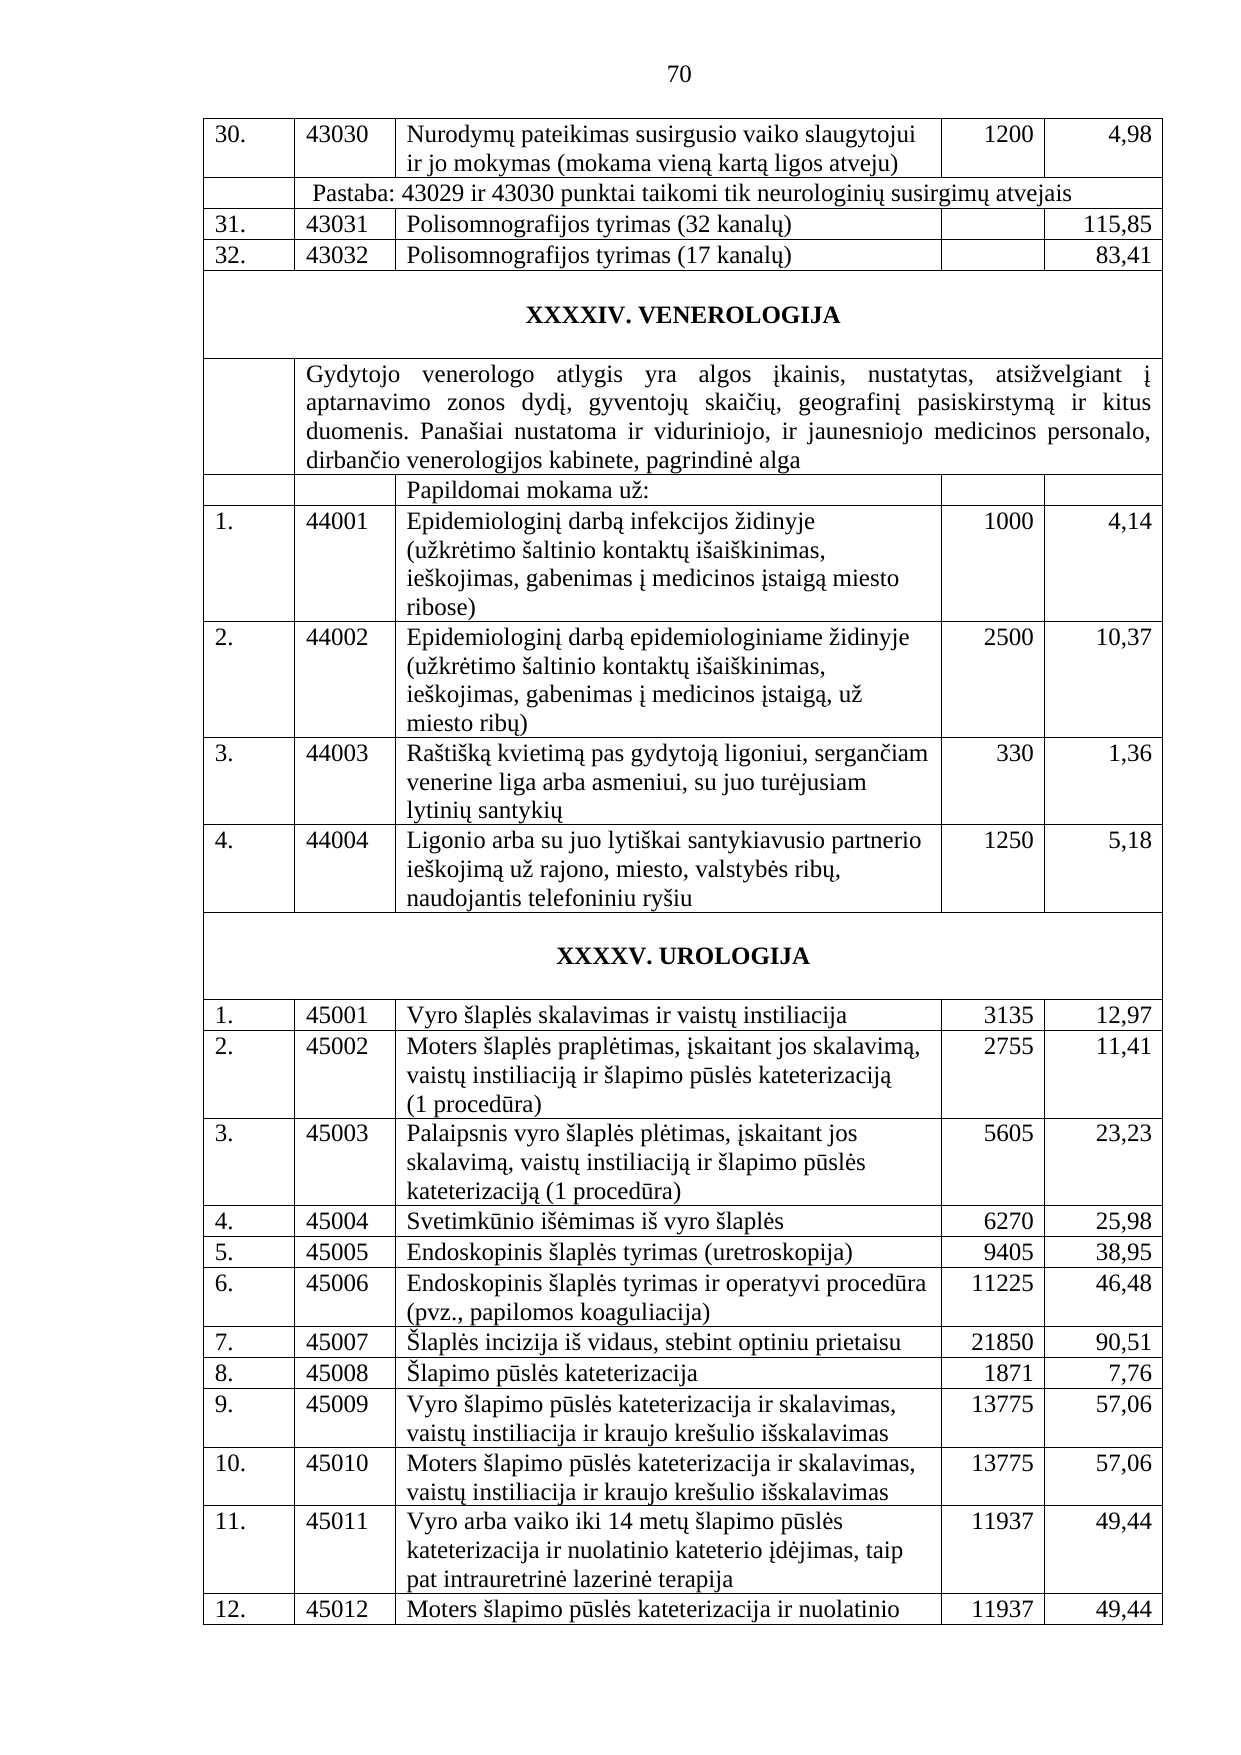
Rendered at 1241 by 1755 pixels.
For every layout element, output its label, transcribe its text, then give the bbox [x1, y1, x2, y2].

table_cell 45001 [295, 1000, 395, 1030]
table_cell 5,18 [1045, 825, 1162, 912]
table_cell 11. [204, 1506, 294, 1593]
table_cell 45012 [295, 1594, 395, 1624]
table_cell 44003 [295, 738, 395, 824]
table_cell 45004 [295, 1206, 395, 1236]
table_cell 6. [204, 1268, 294, 1326]
table_cell XXXXIV. VENEROLOGIJA [204, 271, 1162, 358]
table_cell 44001 [295, 506, 395, 621]
table_cell 49,44 [1045, 1594, 1162, 1624]
table_cell 4. [204, 1206, 294, 1236]
table_cell 31. [204, 209, 294, 239]
table_cell 2. [204, 1031, 294, 1117]
table_cell Šlaplės incizija iš vidaus, stebint optiniu prietaisu [396, 1327, 941, 1357]
table_cell 12. [204, 1594, 294, 1624]
table_cell 6270 [942, 1206, 1044, 1236]
table_cell [1163, 737, 1240, 824]
table_cell 3. [204, 1119, 294, 1205]
table_cell 7,76 [1045, 1358, 1162, 1388]
table_cell Palaipsnis vyro šlaplės plėtimas, įskaitant jos skalavimą, vaistų instiliaciją ir šlapimo pūslės kateterizaciją (1 procedūra) [396, 1119, 941, 1205]
table_cell 11225 [942, 1268, 1044, 1326]
table_cell 2500 [942, 622, 1044, 737]
table_cell [1163, 1267, 1240, 1326]
table_cell 3. [204, 738, 294, 824]
table_cell Vyro arba vaiko iki 14 metų šlapimo pūslės kateterizacija ir nuolatinio kateterio įdėjimas, taip pat intrauretrinė lazerinė terapija [396, 1506, 941, 1593]
table_cell [1163, 1447, 1240, 1505]
table_cell Ligonio arba su juo lytiškai santykiavusio partnerio ieškojimą už rajono, miesto, valstybės ribų, naudojantis telefoniniu ryšiu [396, 825, 941, 912]
table_cell 5. [204, 1237, 294, 1267]
table_cell Polisomnografijos tyrimas (17 kanalų) [396, 240, 941, 270]
table_cell [1163, 270, 1240, 358]
table_cell [1163, 118, 1240, 177]
table_cell 45007 [295, 1327, 395, 1357]
table_cell 38,95 [1045, 1237, 1162, 1267]
table_cell 1200 [942, 119, 1044, 177]
table_cell [204, 178, 294, 208]
table_cell [1163, 505, 1240, 621]
table_cell Moters šlaplės praplėtimas, įskaitant jos skalavimą, vaistų instiliaciją ir šlapimo pūslės kateterizaciją (1 procedūra) [396, 1031, 941, 1117]
table_cell 330 [942, 738, 1044, 824]
table_cell 83,41 [1045, 240, 1162, 270]
table_cell [1163, 1593, 1240, 1624]
table_cell 1. [204, 1000, 294, 1030]
table_cell 43030 [295, 119, 395, 177]
table_cell [1163, 208, 1240, 239]
table_cell [942, 209, 1044, 239]
table_cell [1163, 177, 1240, 208]
table_cell 10,37 [1045, 622, 1162, 737]
table_cell 115,85 [1045, 209, 1162, 239]
table_cell 57,06 [1045, 1389, 1162, 1447]
table_cell [1163, 239, 1240, 270]
table_cell 1. [204, 506, 294, 621]
table_cell [1163, 1118, 1240, 1205]
table_cell [1163, 1326, 1240, 1357]
table_cell [1163, 621, 1240, 737]
table_cell [1163, 1030, 1240, 1117]
table_cell 25,98 [1045, 1206, 1162, 1236]
table_cell [1163, 1236, 1240, 1267]
table_cell [204, 475, 294, 505]
table_cell Epidemiologinį darbą infekcijos židinyje (užkrėtimo šaltinio kontaktų išaiškinimas, ieškojimas, gabenimas į medicinos įstaigą miesto ribose) [396, 506, 941, 621]
table_cell 1871 [942, 1358, 1044, 1388]
table_cell 13775 [942, 1448, 1044, 1505]
table_cell 45006 [295, 1268, 395, 1326]
table_cell Polisomnografijos tyrimas (32 kanalų) [396, 209, 941, 239]
table_cell 45003 [295, 1119, 395, 1205]
table_cell Raštišką kvietimą pas gydytoją ligoniui, sergančiam venerine liga arba asmeniui, su juo turėjusiam lytinių santykių [396, 738, 941, 824]
table_cell [1163, 1388, 1240, 1447]
table_cell 45011 [295, 1506, 395, 1593]
table_cell [1163, 474, 1240, 505]
table_cell 10. [204, 1448, 294, 1505]
table_cell [295, 475, 395, 505]
table_cell [942, 475, 1044, 505]
table_cell 23,23 [1045, 1119, 1162, 1205]
table_cell [1163, 1357, 1240, 1388]
table_cell 43031 [295, 209, 395, 239]
table_cell 11,41 [1045, 1031, 1162, 1117]
table_cell 45009 [295, 1389, 395, 1447]
table_cell [1163, 1505, 1240, 1593]
table_cell 44004 [295, 825, 395, 912]
table_cell Gydytojo venerologo atlygis yra algos įkainis, nustatytas, atsižvelgiant į aptarnavimo zonos dydį, gyventojų skaičių, geografinį pasiskirstymą ir kitus duomenis. Panašiai nustatoma ir viduriniojo, ir jaunesniojo medicinos personalo, dirbančio venerologijos kabinete, pagrindinė alga [295, 359, 1162, 474]
table_cell Moters šlapimo pūslės kateterizacija ir nuolatinio [396, 1594, 941, 1624]
table_cell XXXXV. UROLOGIJA [204, 913, 1162, 999]
table_cell 2. [204, 622, 294, 737]
table_cell 43032 [295, 240, 395, 270]
table_cell 1,36 [1045, 738, 1162, 824]
table_cell Nurodymų pateikimas susirgusio vaiko slaugytojui ir jo mokymas (mokama vieną kartą ligos atveju) [396, 119, 941, 177]
table_cell 45008 [295, 1358, 395, 1388]
table_cell [1163, 999, 1240, 1030]
table_cell 32. [204, 240, 294, 270]
table_cell [1163, 824, 1240, 912]
table_cell 46,48 [1045, 1268, 1162, 1326]
table_cell Vyro šlaplės skalavimas ir vaistų instiliacija [396, 1000, 941, 1030]
table_cell 21850 [942, 1327, 1044, 1357]
table_cell Moters šlapimo pūslės kateterizacija ir skalavimas, vaistų instiliacija ir kraujo krešulio išskalavimas [396, 1448, 941, 1505]
table_cell Pastaba: 43029 ir 43030 punktai taikomi tik neurologinių susirgimų atvejais [295, 178, 1162, 208]
table_cell 9. [204, 1389, 294, 1447]
table_cell [204, 359, 294, 474]
table_cell Endoskopinis šlaplės tyrimas ir operatyvi procedūra (pvz., papilomos koaguliacija) [396, 1268, 941, 1326]
table_cell 30. [204, 119, 294, 177]
table_cell 12,97 [1045, 1000, 1162, 1030]
table_cell [1163, 1205, 1240, 1236]
table_cell Epidemiologinį darbą epidemiologiniame židinyje (užkrėtimo šaltinio kontaktų išaiškinimas, ieškojimas, gabenimas į medicinos įstaigą, už miesto ribų) [396, 622, 941, 737]
table_cell 90,51 [1045, 1327, 1162, 1357]
table_cell 57,06 [1045, 1448, 1162, 1505]
table_cell 44002 [295, 622, 395, 737]
table_cell 1250 [942, 825, 1044, 912]
table_cell 7. [204, 1327, 294, 1357]
table_cell 2755 [942, 1031, 1044, 1117]
table_cell 8. [204, 1358, 294, 1388]
table_cell 49,44 [1045, 1506, 1162, 1593]
table_cell 1000 [942, 506, 1044, 621]
table_cell 5605 [942, 1119, 1044, 1205]
table_cell 4,98 [1045, 119, 1162, 177]
table_cell Papildomai mokama už: [396, 475, 941, 505]
table_cell Vyro šlapimo pūslės kateterizacija ir skalavimas, vaistų instiliacija ir kraujo krešulio išskalavimas [396, 1389, 941, 1447]
table_cell [1163, 912, 1240, 999]
table_cell [1163, 358, 1240, 474]
table_cell 11937 [942, 1594, 1044, 1624]
table_cell Endoskopinis šlaplės tyrimas (uretroskopija) [396, 1237, 941, 1267]
table_cell 45010 [295, 1448, 395, 1505]
table_cell 4,14 [1045, 506, 1162, 621]
table_cell 45005 [295, 1237, 395, 1267]
table_cell [1045, 475, 1162, 505]
table_cell 9405 [942, 1237, 1044, 1267]
table_cell 3135 [942, 1000, 1044, 1030]
table_cell Svetimkūnio išėmimas iš vyro šlaplės [396, 1206, 941, 1236]
table_cell Šlapimo pūslės kateterizacija [396, 1358, 941, 1388]
table_cell 4. [204, 825, 294, 912]
table_cell [942, 240, 1044, 270]
table_cell 45002 [295, 1031, 395, 1117]
table_cell 13775 [942, 1389, 1044, 1447]
table_cell 11937 [942, 1506, 1044, 1593]
